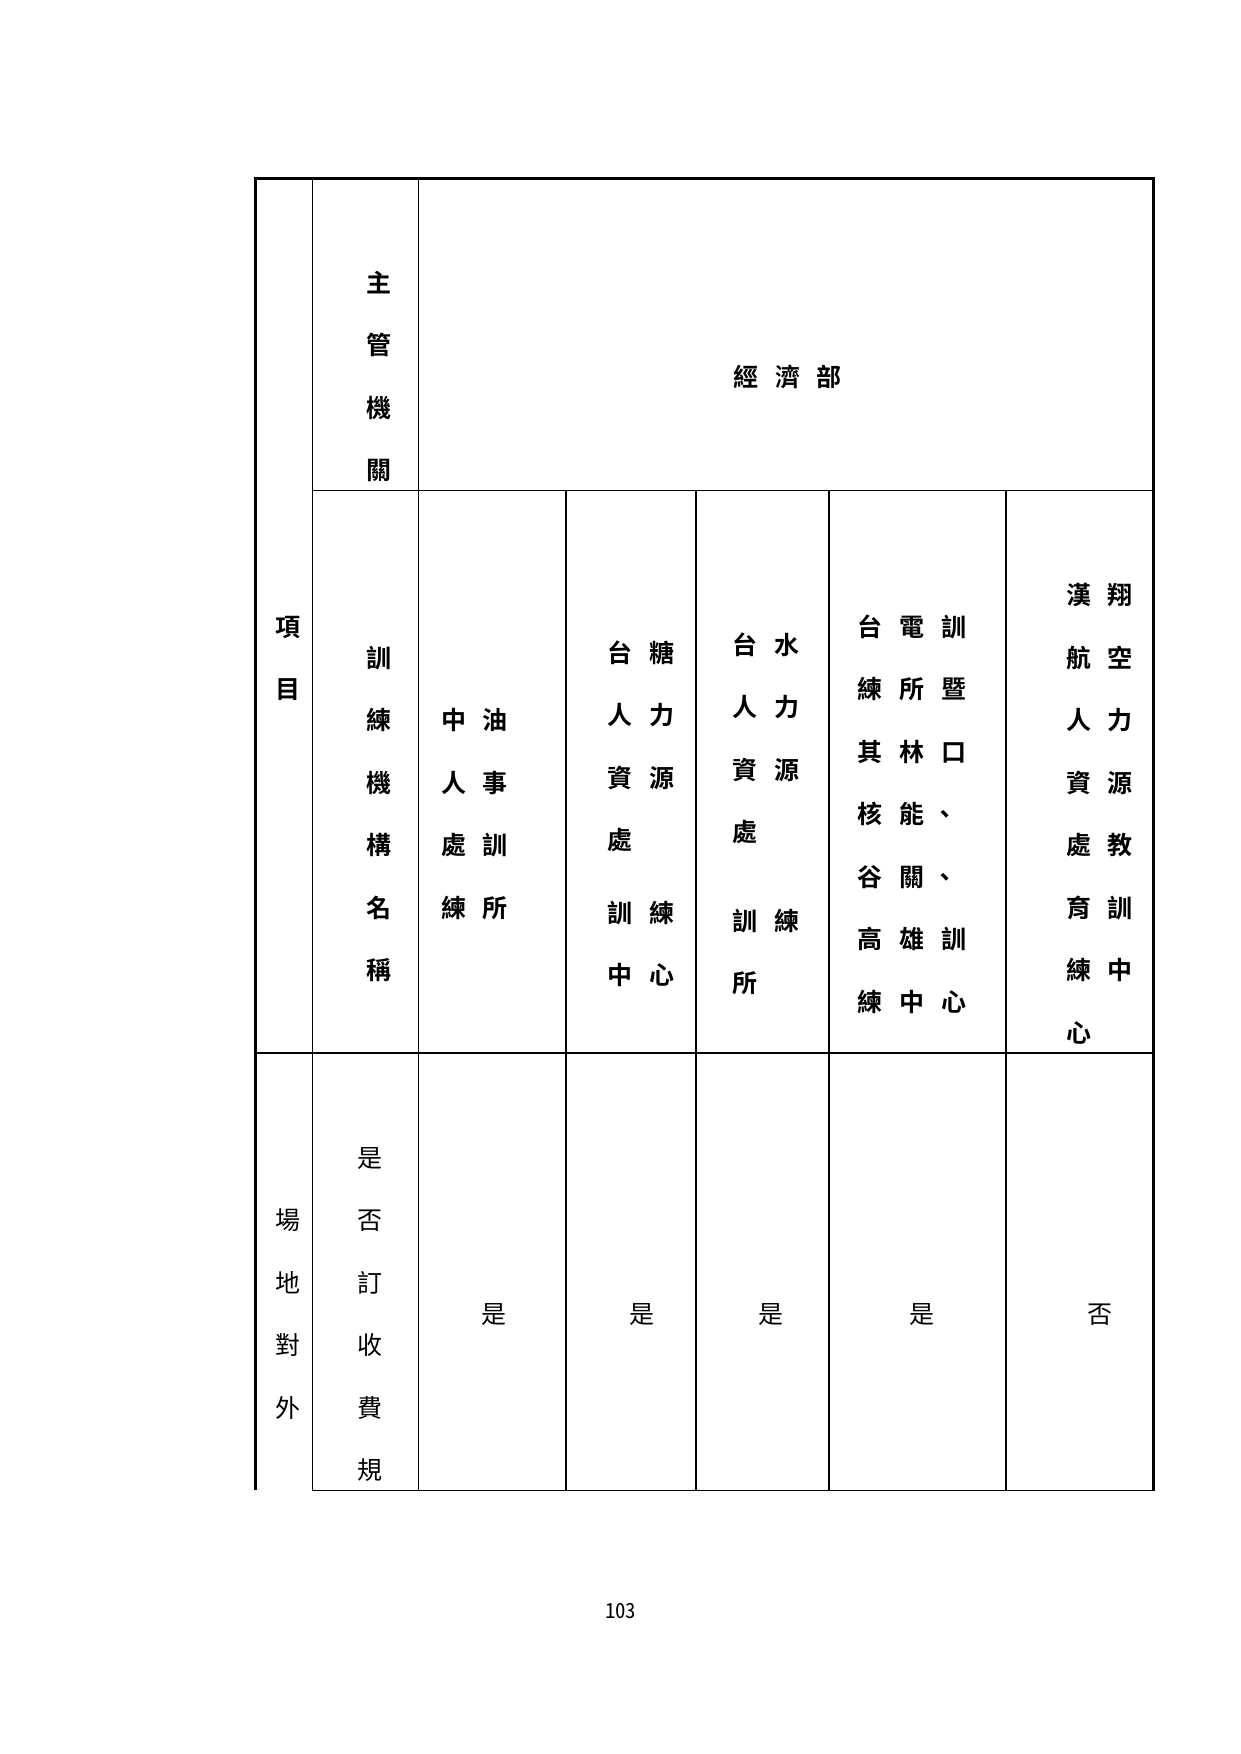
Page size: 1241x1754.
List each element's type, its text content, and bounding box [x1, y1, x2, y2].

table_cell 中油人事處訓練所 [419, 491, 565, 1052]
table_cell 是 [567, 1054, 695, 1490]
table_cell 是 [419, 1054, 565, 1490]
table_cell 台電訓練所暨其林口核能、谷關、高雄訓練中心 [830, 491, 1005, 1052]
table_header 項目 [257, 180, 312, 1052]
table_cell 否 [1007, 1054, 1152, 1490]
table_cell 場地對外 [257, 1054, 312, 1490]
table_cell 台水人力資源處 訓練所 [697, 491, 828, 1052]
table_cell 台糖人力資源處 訓練中心 [567, 491, 695, 1052]
table_cell 漢翔航空人力資源處教育訓練中心 [1007, 491, 1152, 1052]
table_cell 是否訂收費規 [313, 1054, 418, 1490]
table_cell 訓練機構名稱 [313, 491, 418, 1052]
table_header 主管 機關 [313, 180, 418, 490]
table_cell 是 [697, 1054, 828, 1490]
table_header 經濟部 [419, 180, 1152, 490]
table_cell 是 [830, 1054, 1005, 1490]
